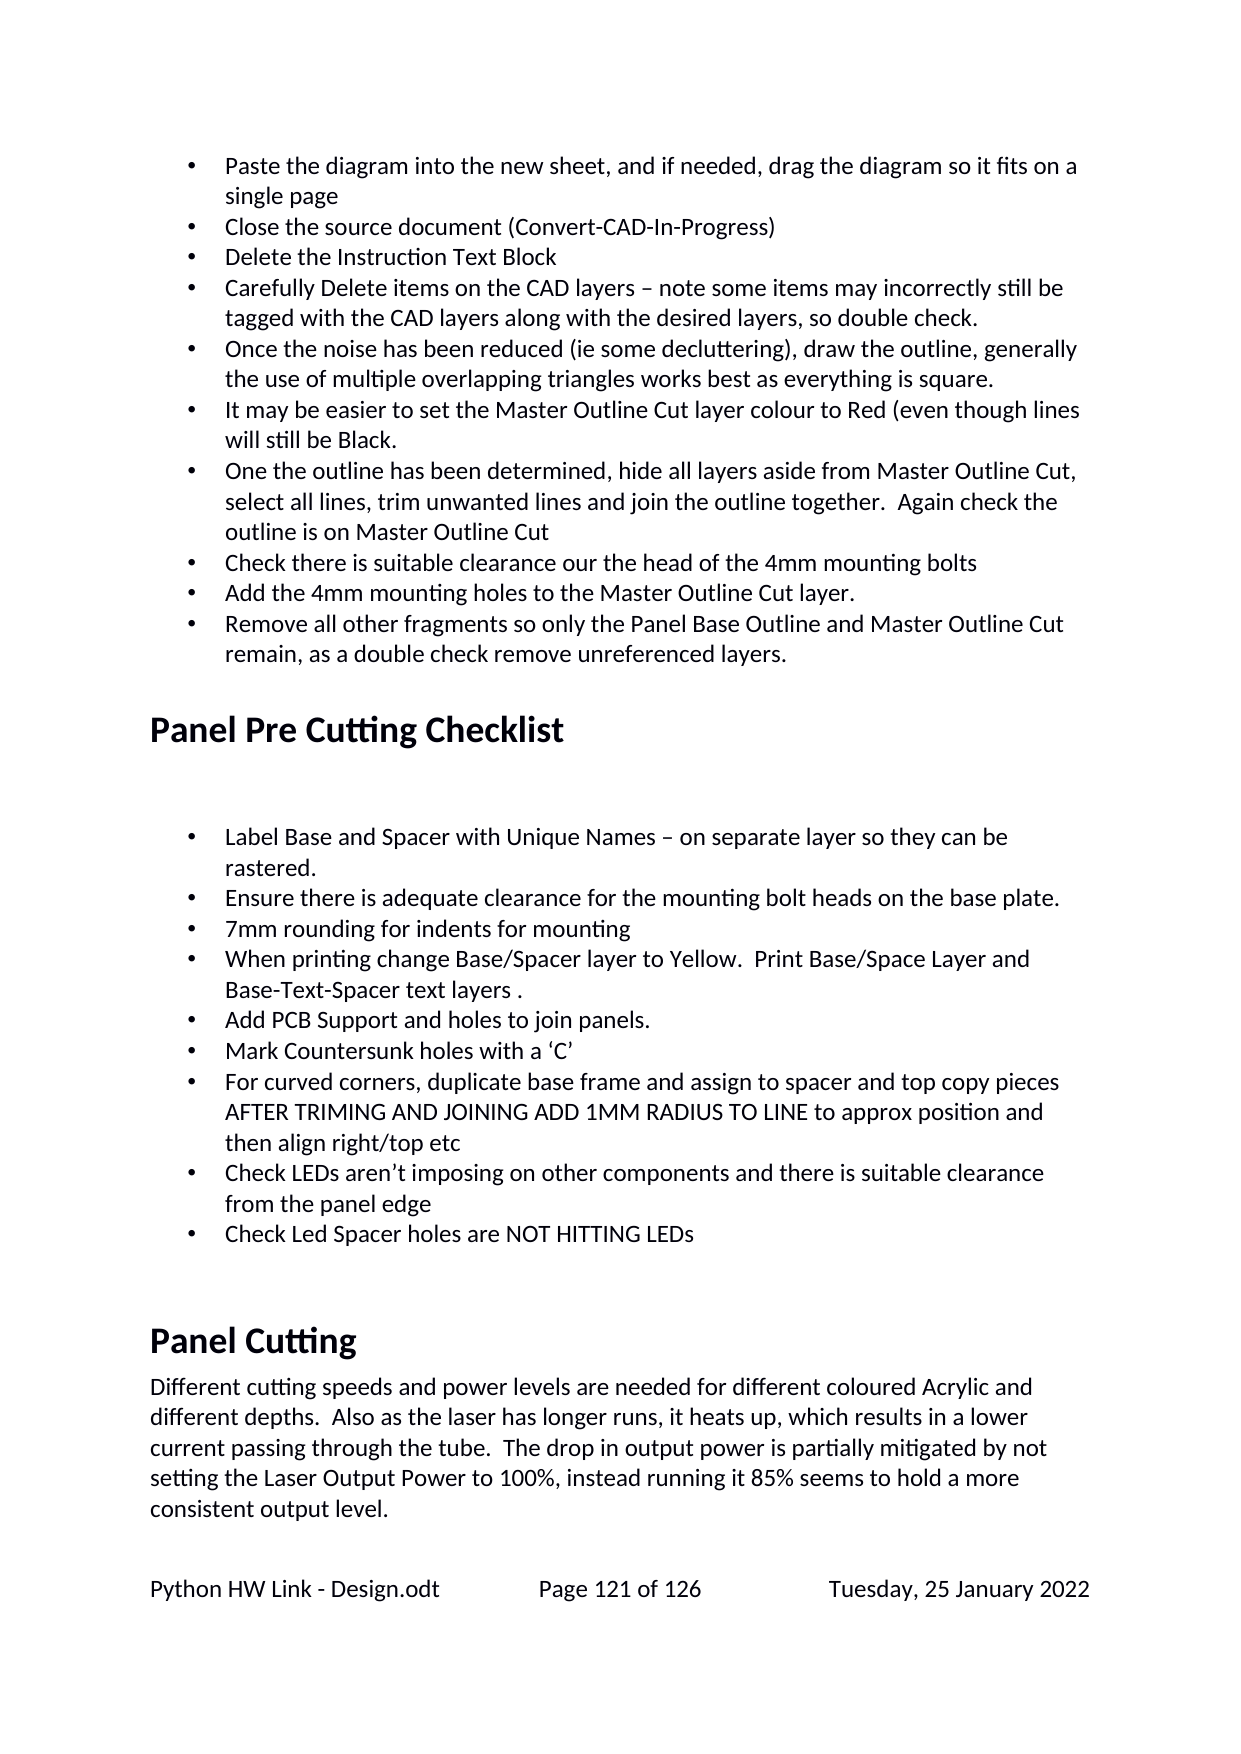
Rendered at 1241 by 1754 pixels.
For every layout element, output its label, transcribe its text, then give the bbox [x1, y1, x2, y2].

list Check there is suitable clearance our the head of the 4mm mounting bolts [187, 547, 1090, 577]
list One the outline has been determined, hide all layers aside from Master Outline Cut, select all lines, trim unwanted lines and join the outline together. Again check the outline is on Master Outline Cut [187, 455, 1090, 547]
list Add the 4mm mounting holes to the Master Outline Cut layer. [187, 577, 1090, 608]
list Ensure there is adequate clearance for the mounting bolt heads on the base plate. [187, 883, 1090, 913]
list 7mm rounding for indents for mounting [187, 913, 1090, 944]
subtitle Panel Pre Cutting Checklist [150, 706, 1090, 752]
list It may be easier to set the Master Outline Cut layer colour to Red (even though lines will still be Black. [187, 394, 1090, 455]
list Add PCB Support and holes to join panels. [187, 1005, 1090, 1035]
list When printing change Base/Spacer layer to Yellow. Print Base/Space Layer and Base-Text-Spacer text layers . [187, 944, 1090, 1005]
list Paste the diagram into the new sheet, and if needed, drag the diagram so it fits on a single page [187, 150, 1090, 211]
list Carefully Delete items on the CAD layers – note some items may incorrectly still be tagged with the CAD layers along with the desired layers, so double check. [187, 272, 1090, 333]
list Check Led Spacer holes are NOT HITTING LEDs [187, 1218, 1090, 1249]
list For curved corners, duplicate base frame and assign to spacer and top copy pieces AFTER TRIMING AND JOINING ADD 1MM RADIUS TO LINE to approx position and then align right/top etc [187, 1066, 1090, 1157]
list Label Base and Spacer with Unique Names – on separate layer so they can be rastered. [187, 822, 1090, 883]
list Delete the Instruction Text Block [187, 242, 1090, 272]
list Once the noise has been reduced (ie some decluttering), draw the outline, generally the use of multiple overlapping triangles works best as everything is square. [187, 333, 1090, 394]
subtitle Panel Cutting [150, 1317, 1090, 1363]
list Remove all other fragments so only the Panel Base Outline and Master Outline Cut remain, as a double check remove unreferenced layers. [187, 608, 1090, 669]
list Check LEDs aren’t imposing on other components and there is suitable clearance from the panel edge [187, 1157, 1090, 1218]
list Close the source document (Convert-CAD-In-Progress) [187, 211, 1090, 242]
text Different cutting speeds and power levels are needed for different coloured Acrylic and different depths. Also as the laser has longer runs, it heats up, which results in a lower current passing through the tube. The drop in output power is partially mitigated by not setting the Laser Output Power to 100%, instead running it 85% seems to hold a more consistent output level. [150, 1371, 1090, 1524]
list Mark Countersunk holes with a ‘C’ [187, 1035, 1090, 1066]
